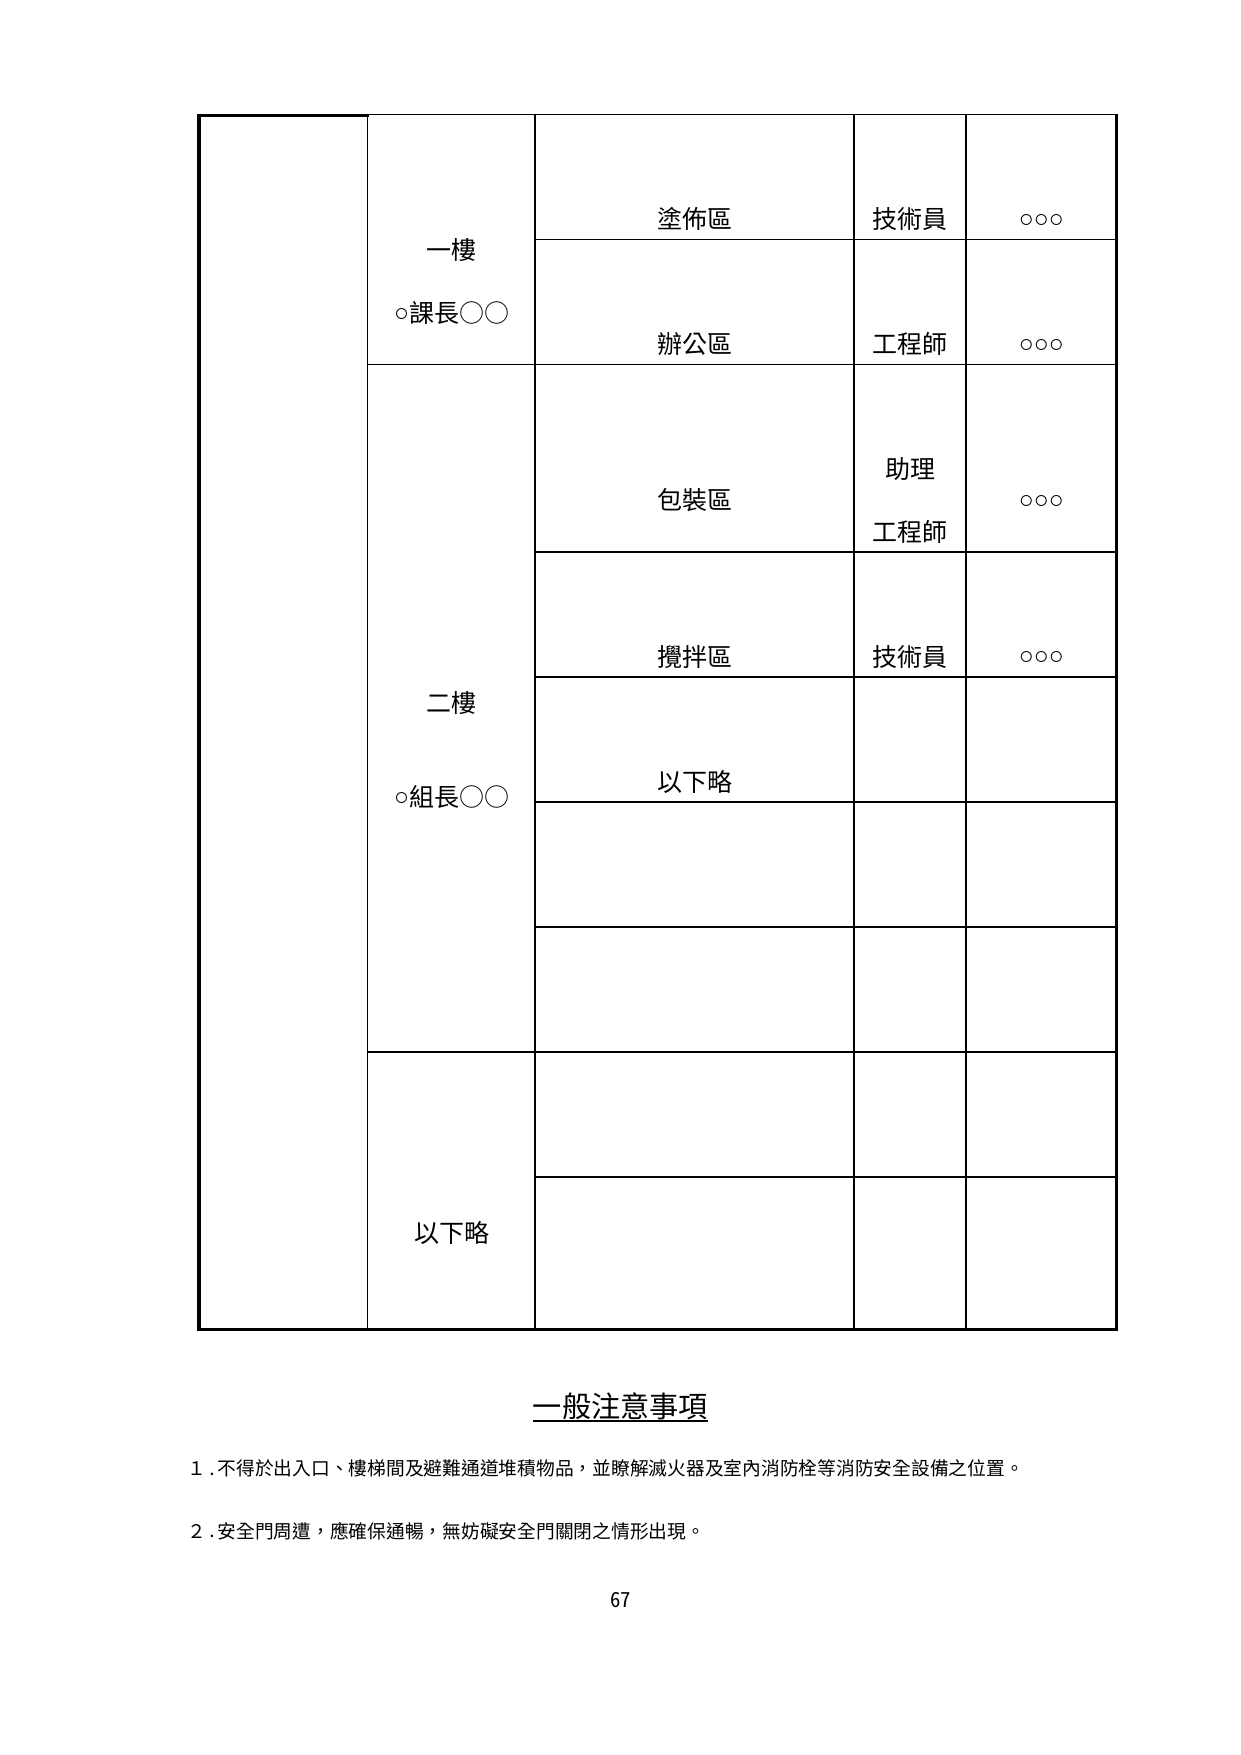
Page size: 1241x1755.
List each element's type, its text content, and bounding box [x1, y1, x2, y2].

table_cell 攪拌區 [536, 553, 853, 676]
table_cell ○○○ [967, 115, 1115, 238]
table_cell 以下略 [536, 678, 853, 801]
table_cell [536, 1178, 853, 1328]
table_cell [967, 1053, 1115, 1176]
table_cell [536, 1053, 853, 1176]
table_cell [855, 803, 965, 926]
text １.不得於出入口、樓梯間及避難通道堆積物品，並瞭解滅火器及室內消防栓等消防安全設備之位置。 [187, 1426, 1053, 1488]
table_cell 工程師 [855, 240, 965, 363]
text 一般注意事項 [187, 1363, 1053, 1426]
table_cell [967, 803, 1115, 926]
table_cell 辦公區 [536, 240, 853, 363]
table_cell [536, 928, 853, 1051]
table_cell ○○○ [967, 240, 1115, 363]
table_cell 以下略 [368, 1053, 534, 1328]
table_cell [855, 1178, 965, 1328]
table_cell [967, 928, 1115, 1051]
table_cell [967, 678, 1115, 801]
table_cell [855, 928, 965, 1051]
table_cell 塗佈區 [536, 115, 853, 238]
text ２.安全門周遭，應確保通暢，無妨礙安全門關閉之情形出現。 [187, 1488, 1053, 1551]
table_cell 一樓 ○課長○○ [368, 115, 534, 363]
table_cell [536, 803, 853, 926]
table_cell 助理 工程師 [855, 365, 965, 551]
table_cell 技術員 [855, 553, 965, 676]
table_cell [855, 678, 965, 801]
table_cell [855, 1053, 965, 1176]
table_cell ○○○ [967, 365, 1115, 551]
table_cell 包裝區 [536, 365, 853, 551]
table_cell ○○○ [967, 553, 1115, 676]
table_cell 技術員 [855, 115, 965, 238]
table_cell [967, 1178, 1115, 1328]
table_header [201, 117, 367, 1328]
table_cell 二樓 ○組長○○ [368, 365, 534, 1051]
